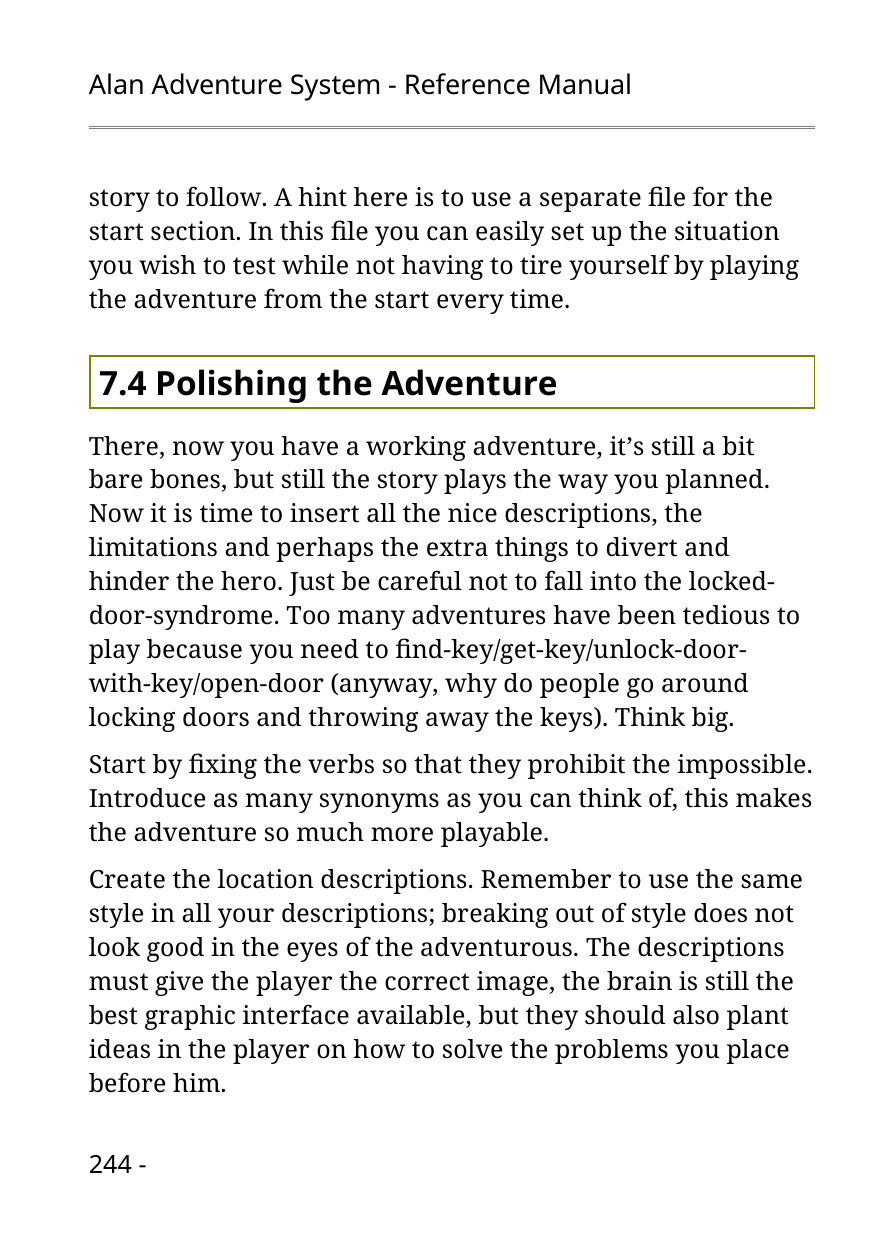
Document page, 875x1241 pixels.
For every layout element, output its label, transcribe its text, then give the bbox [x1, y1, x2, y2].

text story to follow. A hint here is to use a separate file for the start section. In this file you can easily set up the situation you wish to test while not having to tire yourself by playing the adventure from the start every time. [88, 180, 815, 316]
text Create the location descriptions. Remember to use the same style in all your descriptions; breaking out of style does not look good in the eyes of the ad­venturous. The descriptions must give the player the correct image, the brain is still the best graphic interface available, but they should also plant ideas in the player on how to solve the problems you place before him. [88, 862, 815, 1099]
subtitle Polishing the Adventure [91, 357, 814, 407]
text There, now you have a working adventure, it’s still a bit bare bones, but still the story plays the way you planned. Now it is time to insert all the nice descriptions, the limitations and perhaps the extra things to divert and hinder the hero. Just be careful not to fall into the locked-door-syndrome. Too many adventures have been tedious to play because you need to find-key/get-key/unlock-door- with-key/open-door (anyway, why do people go around locking doors and throwing away the keys). Think big. [88, 428, 815, 734]
text Start by fixing the verbs so that they prohibit the impossible. Introduce as many synonyms as you can think of, this makes the adventure so much more playable. [88, 747, 815, 849]
